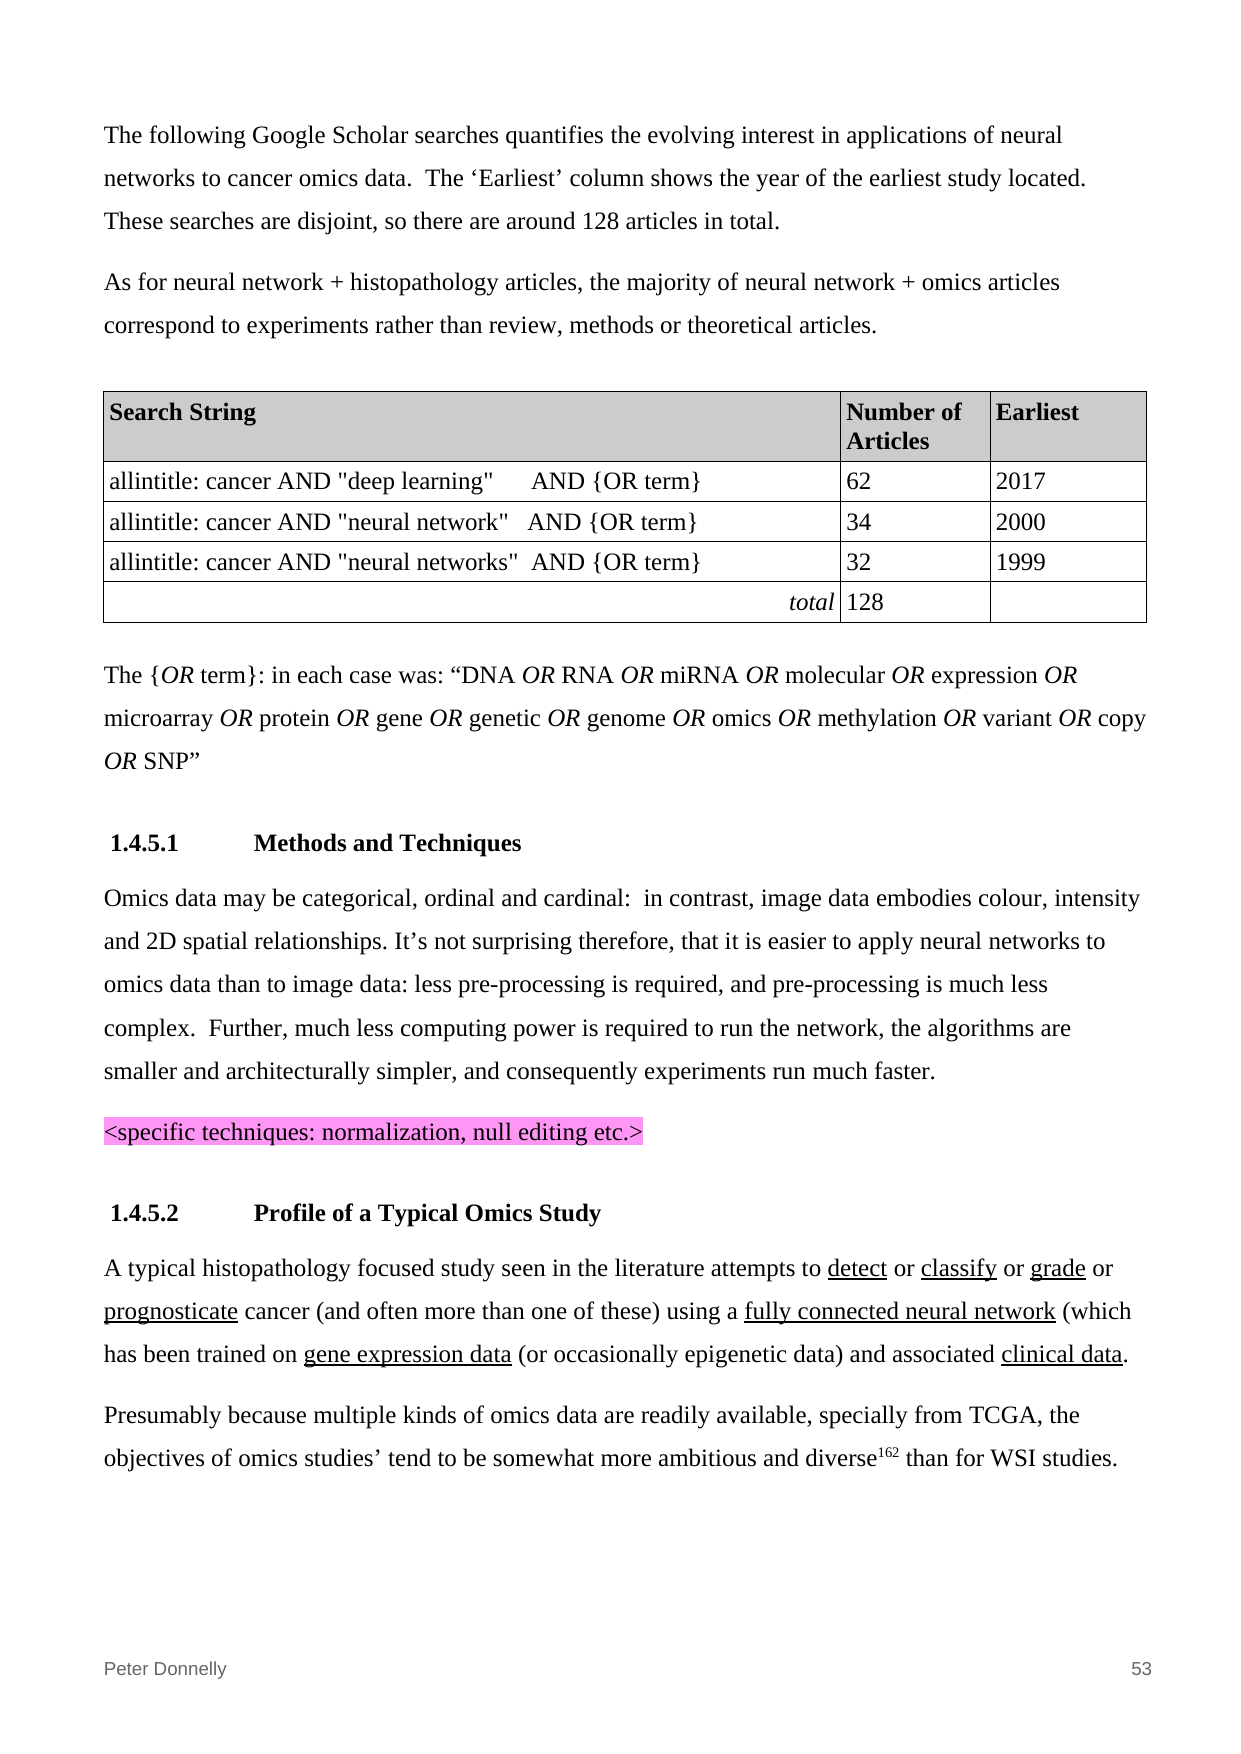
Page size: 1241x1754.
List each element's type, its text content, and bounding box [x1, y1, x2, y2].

table_cell 2000 [991, 502, 1146, 541]
text A typical histopathology focused study seen in the literature attempts to detect or classify or grade or prognosticate cancer (and often more than one of these) using a fully connected neural network (which has been trained on gene expression data (or occasionally epigenetic data) and associated clinical data. [103, 1253, 1146, 1368]
text The following Google Scholar searches quantifies the evolving interest in applications of neural networks to cancer omics data. The ‘Earliest’ column shows the year of the earliest study located. These searches are disjoint, so there are around 128 articles in total. [103, 120, 1146, 235]
table_cell total [104, 582, 840, 622]
table_cell allintitle: cancer AND "neural network" AND {OR term} [104, 502, 840, 541]
table_cell 2017 [991, 462, 1146, 501]
table_header Number of Articles [841, 392, 990, 461]
table_cell allintitle: cancer AND "neural networks" AND {OR term} [104, 542, 840, 581]
table_cell 34 [841, 502, 990, 541]
table_cell 32 [841, 542, 990, 581]
table_header Earliest [991, 392, 1146, 461]
table_cell allintitle: cancer AND "deep learning" AND {OR term} [104, 462, 840, 501]
text As for neural network + histopathology articles, the majority of neural network + omics articles correspond to experiments rather than review, methods or theoretical articles. [103, 267, 1146, 339]
table_cell 62 [841, 462, 990, 501]
table_header Search String [104, 392, 840, 461]
text <specific techniques: normalization, null editing etc.> [103, 1117, 1146, 1145]
text The {OR term}: in each case was: “DNA OR RNA OR miRNA OR molecular OR expression OR microarray OR protein OR gene OR genetic OR genome OR omics OR methylation OR variant OR copy OR SNP” [103, 660, 1146, 775]
subtitle Profile of a Typical Omics Study [103, 1198, 1146, 1227]
subtitle Methods and Techniques [103, 828, 1146, 857]
table_cell 1999 [991, 542, 1146, 581]
table_cell 128 [841, 582, 990, 622]
text Omics data may be categorical, ordinal and cardinal: in contrast, image data embodies colour, intensity and 2D spatial relationships. It’s not surprising therefore, that it is easier to apply neural networks to omics data than to image data: less pre-processing is required, and pre-processing is much less complex. Further, much less computing power is required to run the network, the algorithms are smaller and architecturally simpler, and consequently experiments run much faster. [103, 883, 1146, 1084]
table_cell [991, 582, 1146, 622]
text Presumably because multiple kinds of omics data are readily available, specially from TCGA, the objectives of omics studies’ tend to be somewhat more ambitious and diverse than for WSI studies. [103, 1400, 1146, 1472]
